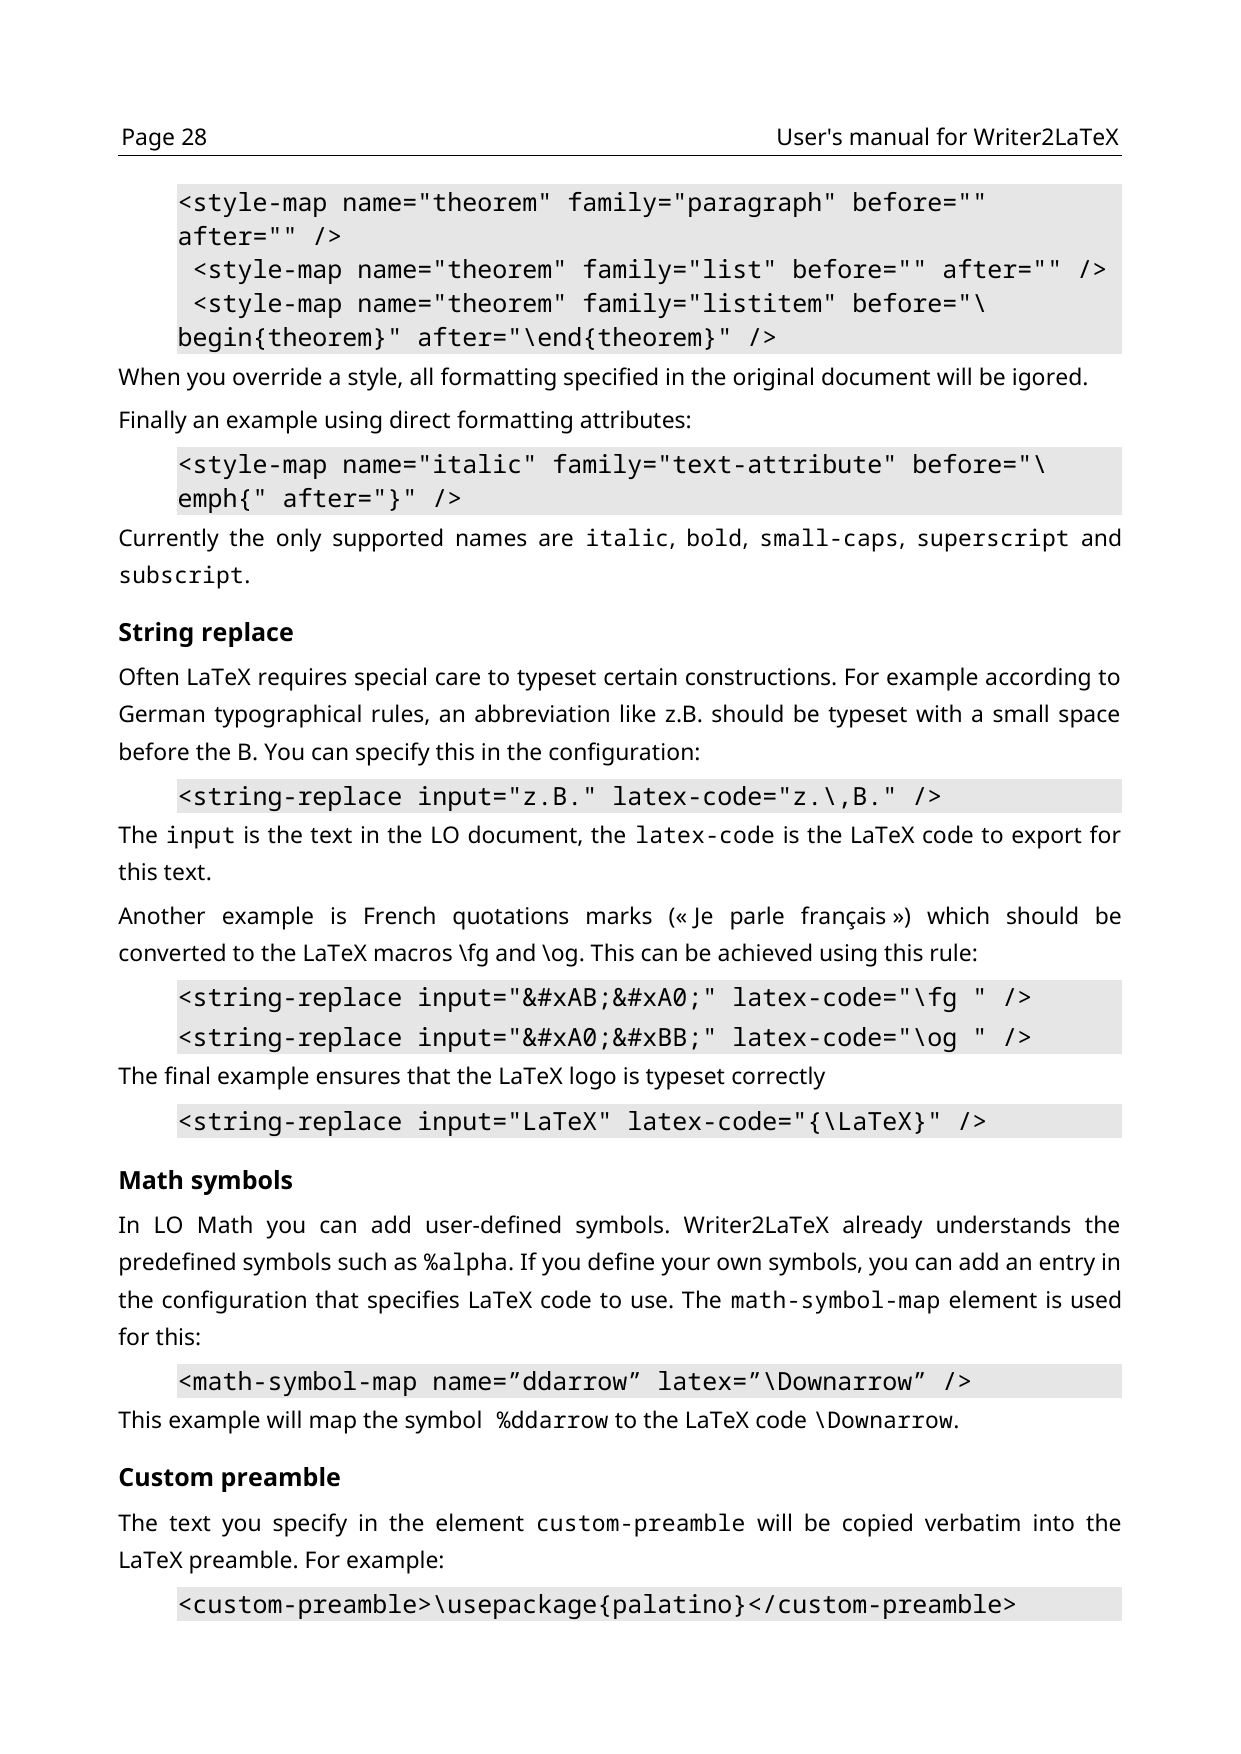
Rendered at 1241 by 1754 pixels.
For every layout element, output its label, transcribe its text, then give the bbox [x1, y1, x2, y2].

text The input is the text in the LO document, the latex-code is the LaTeX code to export for this text. [118, 819, 1122, 887]
text This example will map the symbol %ddarrow to the LaTeX code \Downarrow. [118, 1404, 1122, 1435]
text <string-replace input="&#xA0;&#xBB;" latex-code="\og " /> [177, 1020, 1122, 1054]
text Often LaTeX requires special care to typeset certain constructions. For example according to German typographical rules, an abbreviation like z.B. should be typeset with a small space before the B. You can specify this in the configuration: [118, 661, 1122, 767]
text <style-map name="theorem" family="paragraph" before="" after="" /> <style-map name="theorem" family="list" before="" after="" /> <style-map name="theorem" family="listitem" before="\begin{theorem}" after="\end{theorem}" /> [177, 184, 1122, 354]
text <string-replace input="LaTeX" latex-code="{\LaTeX}" /> [177, 1104, 1122, 1138]
text Finally an example using direct formatting attributes: [118, 404, 1122, 435]
text The final example ensures that the LaTeX logo is typeset correctly [118, 1060, 1122, 1091]
subtitle Math symbols [118, 1163, 1122, 1197]
subtitle String replace [118, 615, 1122, 649]
text <string-replace input="z.B." latex-code="z.\,B." /> [177, 779, 1122, 813]
text <string-replace input="&#xAB;&#xA0;" latex-code="\fg " /> [177, 980, 1122, 1014]
text Another example is French quotations marks (« Je parle français ») which should be converted to the LaTeX macros \fg and \og. This can be achieved using this rule: [118, 900, 1122, 968]
text In LO Math you can add user-defined symbols. Writer2LaTeX already understands the predefined symbols such as %alpha. If you define your own symbols, you can add an entry in the configuration that specifies LaTeX code to use. The math-symbol-map element is used for this: [118, 1209, 1122, 1352]
text <style-map name="italic" family="text-attribute" before="\emph{" after="}" /> [177, 447, 1122, 515]
subtitle Custom preamble [118, 1460, 1122, 1494]
text The text you specify in the element custom-preamble will be copied verbatim into the LaTeX preamble. For example: [118, 1507, 1122, 1575]
text Currently the only supported names are italic, bold, small-caps, superscript and subscript. [118, 521, 1122, 590]
text <custom-preamble>\usepackage{palatino}</custom-preamble> [177, 1587, 1122, 1621]
text When you override a style, all formatting specified in the original document will be igored. [118, 361, 1122, 392]
text <math-symbol-map name=”ddarrow” latex=”\Downarrow” /> [177, 1364, 1122, 1398]
